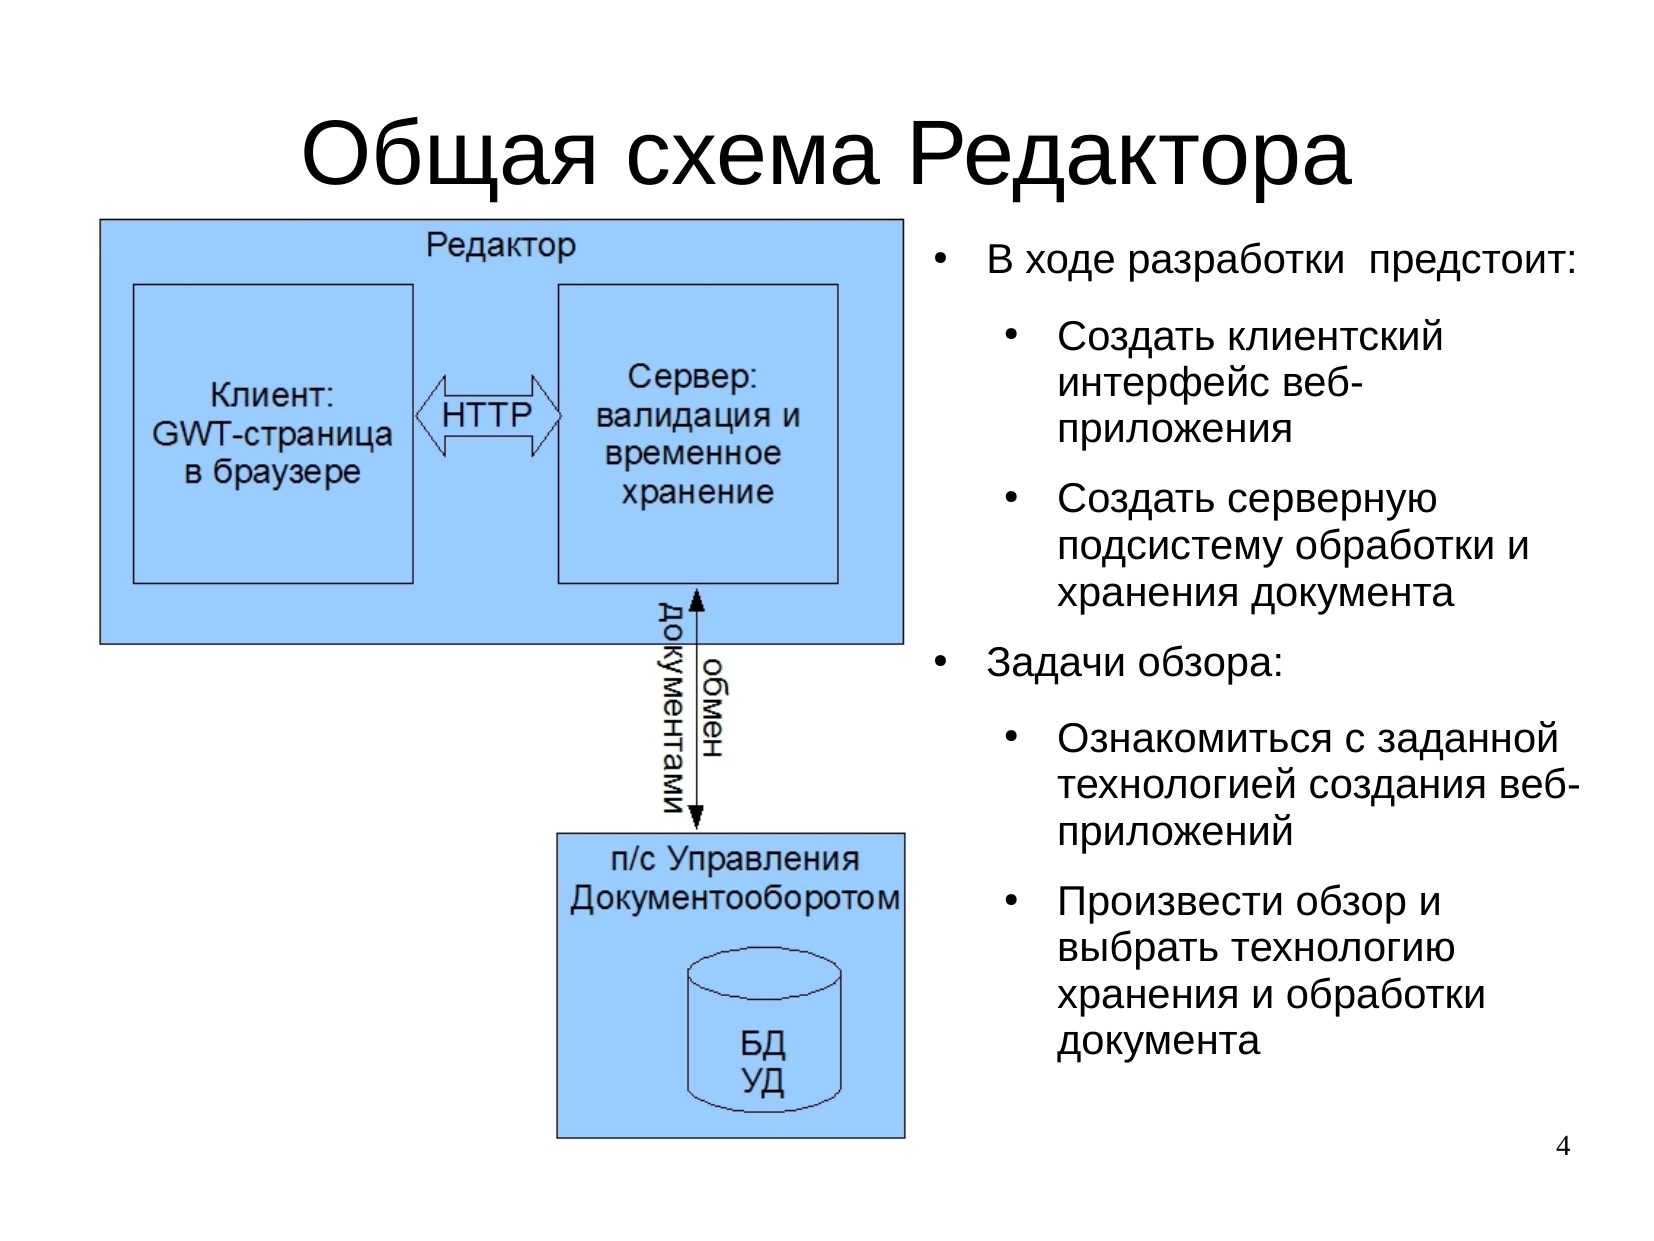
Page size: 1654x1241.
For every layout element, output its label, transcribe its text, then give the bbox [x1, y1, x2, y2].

picture [88, 206, 916, 1152]
list В ходе разработки предстоит: Создать клиентский интерфейс веб-приложения Создать серверную подсистему обработки и хранения документа Задачи обзора: Ознакомиться с заданной технологией создания веб-приложений Произвести обзор и выбрать технологию хранения и обработки документа [916, 236, 1595, 1152]
title Общая схема Редактора [82, 49, 1571, 257]
